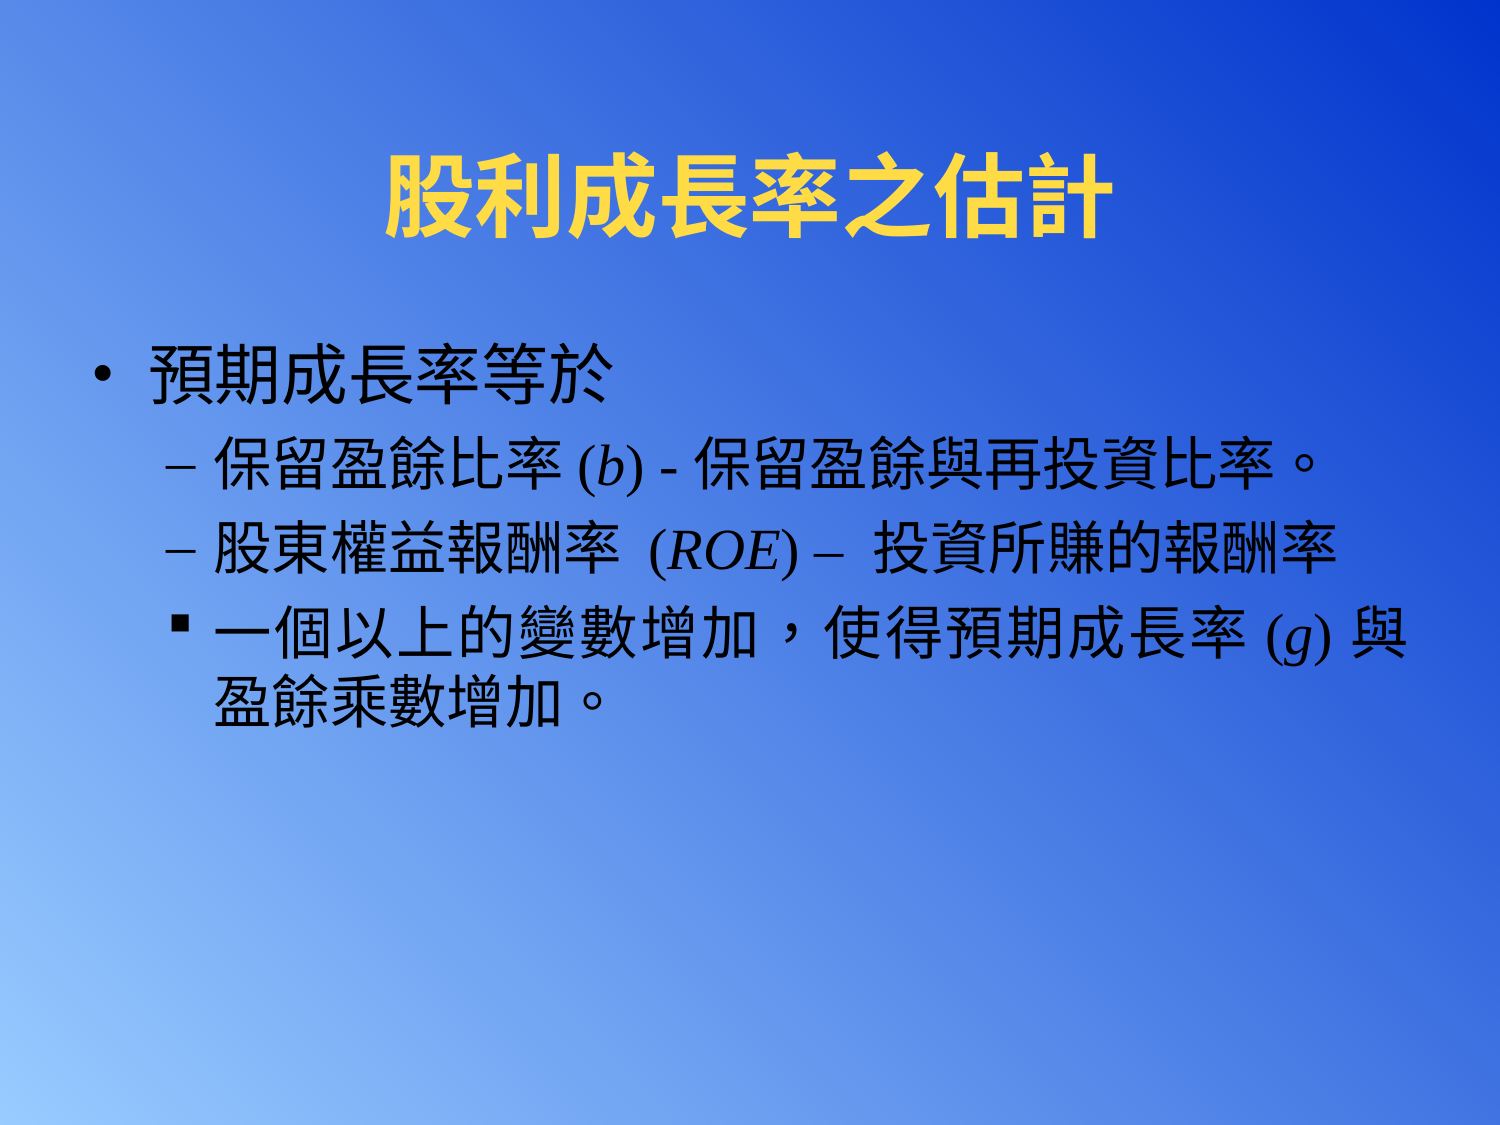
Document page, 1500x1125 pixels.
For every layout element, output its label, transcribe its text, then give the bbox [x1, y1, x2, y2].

title 股利成長率之估計 [112, 99, 1388, 288]
list 預期成長率等於 保留盈餘比率(b) -保留盈餘與再投資比率。 股東權益報酬率 (ROE) – 投資所賺的報酬率 一個以上的變數增加，使得預期成長率(g)與盈餘乘數增加。 [76, 324, 1424, 811]
